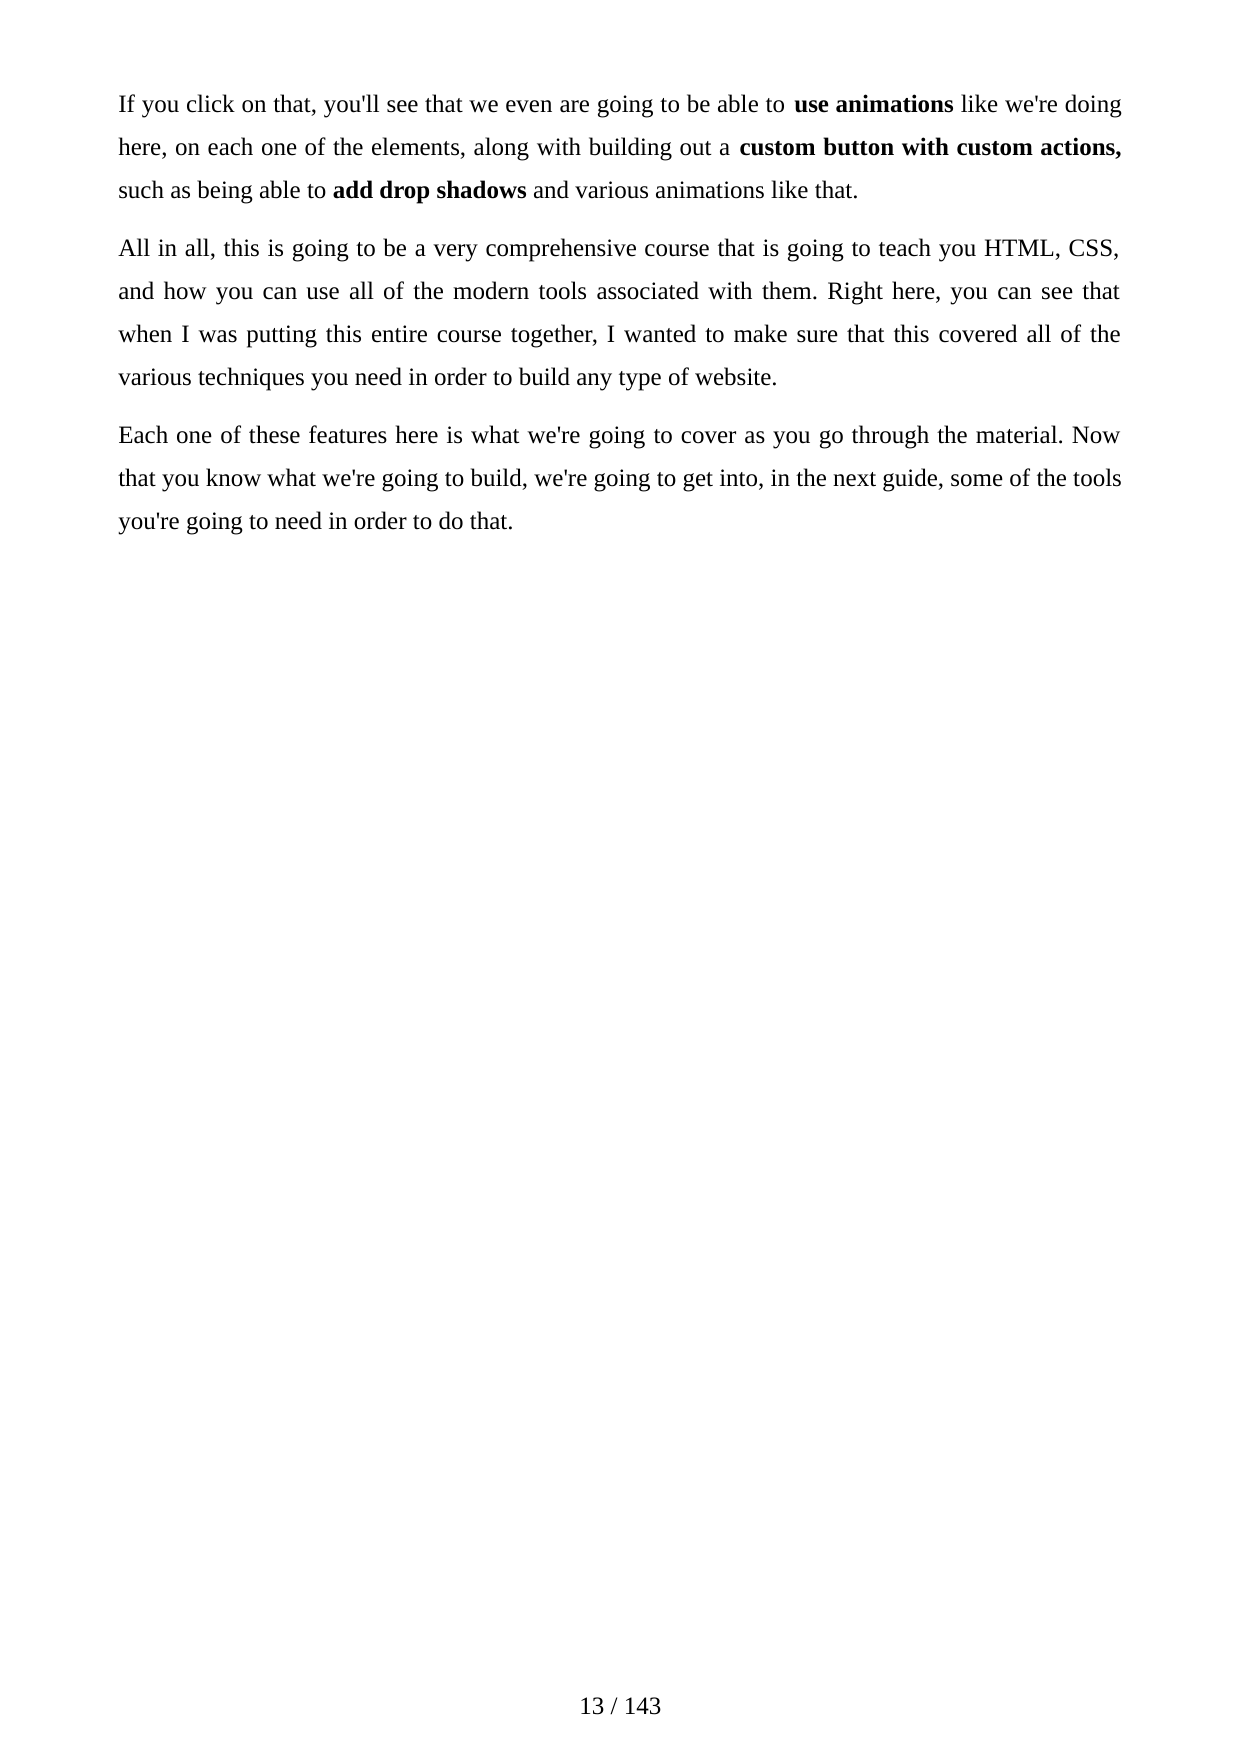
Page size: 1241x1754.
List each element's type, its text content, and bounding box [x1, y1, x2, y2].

text All in all, this is going to be a very comprehensive course that is going to teach you HTML, CSS, and how you can use all of the modern tools associated with them. Right here, you can see that when I was putting this entire course together, I wanted to make sure that this covered all of the various techniques you need in order to build any type of website. [118, 233, 1122, 391]
text Each one of these features here is what we're going to cover as you go through the material. Now that you know what we're going to build, we're going to get into, in the next guide, some of the tools you're going to need in order to do that. [118, 420, 1122, 535]
text If you click on that, you'll see that we even are going to be able to use animations like we're doing here, on each one of the elements, along with building out a custom button with custom actions, such as being able to add drop shadows and various animations like that. [118, 89, 1122, 204]
